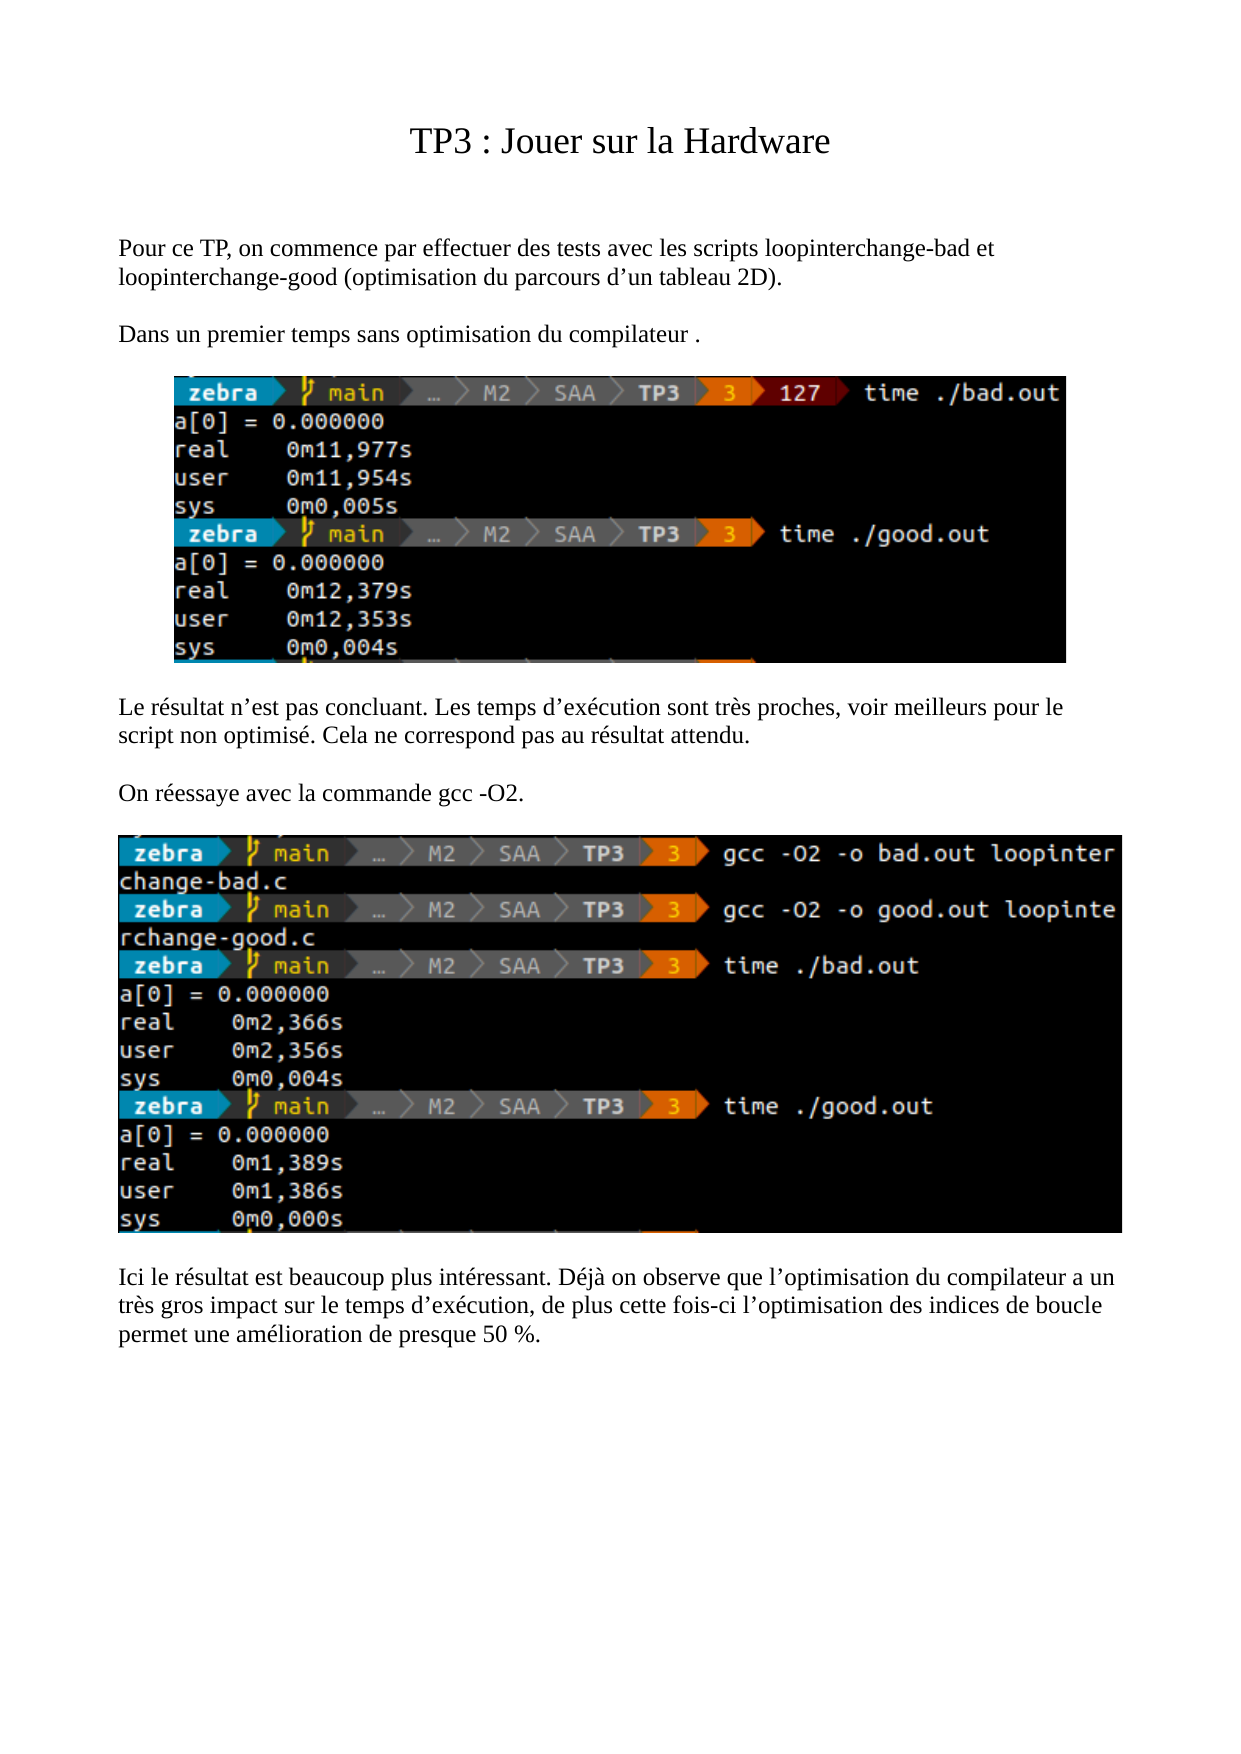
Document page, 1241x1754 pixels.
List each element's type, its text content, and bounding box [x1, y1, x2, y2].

text Le résultat n’est pas concluant. Les temps d’exécution sont très proches, voir meilleurs pour le script non optimisé. Cela ne correspond pas au résultat attendu. [118, 692, 1122, 749]
picture [191, 961, 202, 973]
picture [190, 389, 200, 401]
picture [203, 389, 215, 400]
picture [246, 530, 256, 542]
picture [178, 1102, 188, 1114]
text Dans un premier temps sans optimisation du compilateur . [118, 319, 1122, 348]
picture [136, 905, 145, 917]
picture [174, 376, 1067, 663]
picture [191, 905, 202, 917]
text TP3 : Jouer sur la Hardware [118, 118, 1122, 161]
picture [178, 961, 188, 973]
picture [136, 849, 145, 861]
text On réessaye avec la commande gcc -O2. [118, 778, 1122, 807]
text Ici le résultat est beaucoup plus intéressant. Déjà on observe que l’optimisation du compilateur a un très gros impact sur le temps d’exécution, de plus cette fois-ci l’optimisation des indices de boucle permet une amélioration de presque 50 %. [118, 1262, 1122, 1348]
picture [149, 1096, 175, 1114]
picture [149, 955, 175, 973]
picture [190, 530, 200, 542]
picture [135, 961, 145, 973]
picture [233, 389, 243, 400]
picture [233, 530, 243, 542]
picture [218, 383, 230, 400]
picture [204, 530, 215, 542]
picture [178, 905, 188, 917]
picture [191, 849, 202, 861]
picture [178, 849, 188, 861]
text Pour ce TP, on commence par effectuer des tests avec les scripts loopinterchange-bad et loopinterchange-good (optimisation du parcours d’un tableau 2D). [118, 233, 1122, 291]
picture [149, 843, 175, 861]
picture [191, 1102, 202, 1114]
picture [135, 1102, 145, 1114]
picture [246, 389, 256, 400]
picture [149, 899, 175, 917]
picture [218, 524, 230, 542]
picture [118, 835, 1123, 1233]
